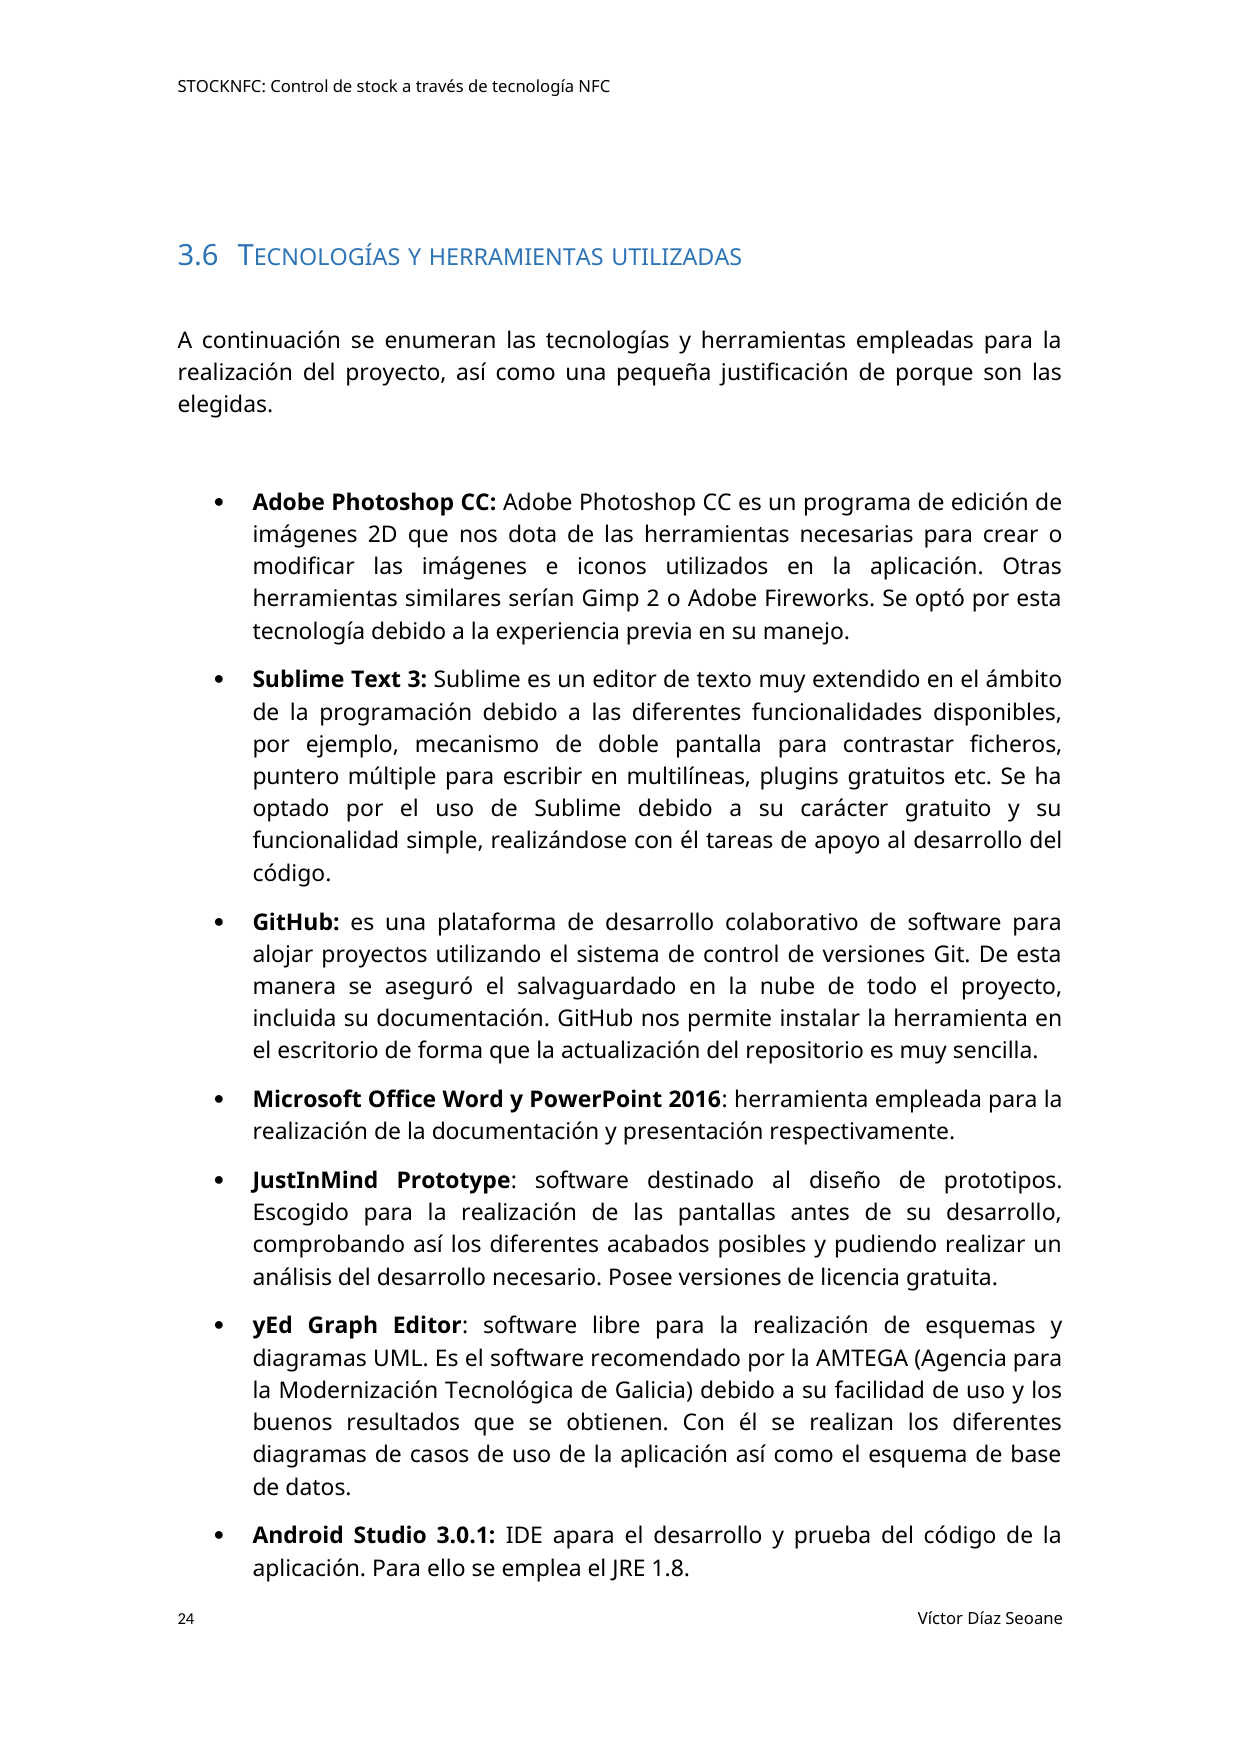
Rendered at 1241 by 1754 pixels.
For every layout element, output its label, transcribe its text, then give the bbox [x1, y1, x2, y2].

list Adobe Photoshop CC: Adobe Photoshop CC es un programa de edición de imágenes 2D que nos dota de las herramientas necesarias para crear o modificar las imágenes e iconos utilizados en la aplicación. Otras herramientas similares serían Gimp 2 o Adobe Fireworks. Se optó por esta tecnología debido a la experiencia previa en su manejo. [215, 486, 1063, 646]
list Android Studio 3.0.1: IDE apara el desarrollo y prueba del código de la aplicación. Para ello se emplea el JRE 1.8. [215, 1519, 1063, 1583]
list yEd Graph Editor: software libre para la realización de esquemas y diagramas UML. Es el software recomendado por la AMTEGA (Agencia para la Modernización Tecnológica de Galicia) debido a su facilidad de uso y los buenos resultados que se obtienen. Con él se realizan los diferentes diagramas de casos de uso de la aplicación así como el esquema de base de datos. [215, 1309, 1063, 1502]
list Microsoft Office Word y PowerPoint 2016: herramienta empleada para la realización de la documentación y presentación respectivamente. [215, 1083, 1063, 1146]
list Sublime Text 3: Sublime es un editor de texto muy extendido en el ámbito de la programación debido a las diferentes funcionalidades disponibles, por ejemplo, mecanismo de doble pantalla para contrastar ficheros, puntero múltiple para escribir en multilíneas, plugins gratuitos etc. Se ha optado por el uso de Sublime debido a su carácter gratuito y su funcionalidad simple, realizándose con él tareas de apoyo al desarrollo del código. [215, 663, 1063, 888]
subtitle Tecnologías y herramientas utilizadas [177, 234, 1063, 274]
text A continuación se enumeran las tecnologías y herramientas empleadas para la realización del proyecto, así como una pequeña justificación de porque son las elegidas. [177, 324, 1063, 419]
list JustInMind Prototype: software destinado al diseño de prototipos. Escogido para la realización de las pantallas antes de su desarrollo, comprobando así los diferentes acabados posibles y pudiendo realizar un análisis del desarrollo necesario. Posee versiones de licencia gratuita. [215, 1164, 1063, 1292]
list GitHub: es una plataforma de desarrollo colaborativo de software para alojar proyectos utilizando el sistema de control de versiones Git. De esta manera se aseguró el salvaguardado en la nube de todo el proyecto, incluida su documentación. GitHub nos permite instalar la herramienta en el escritorio de forma que la actualización del repositorio es muy sencilla. [215, 905, 1063, 1065]
